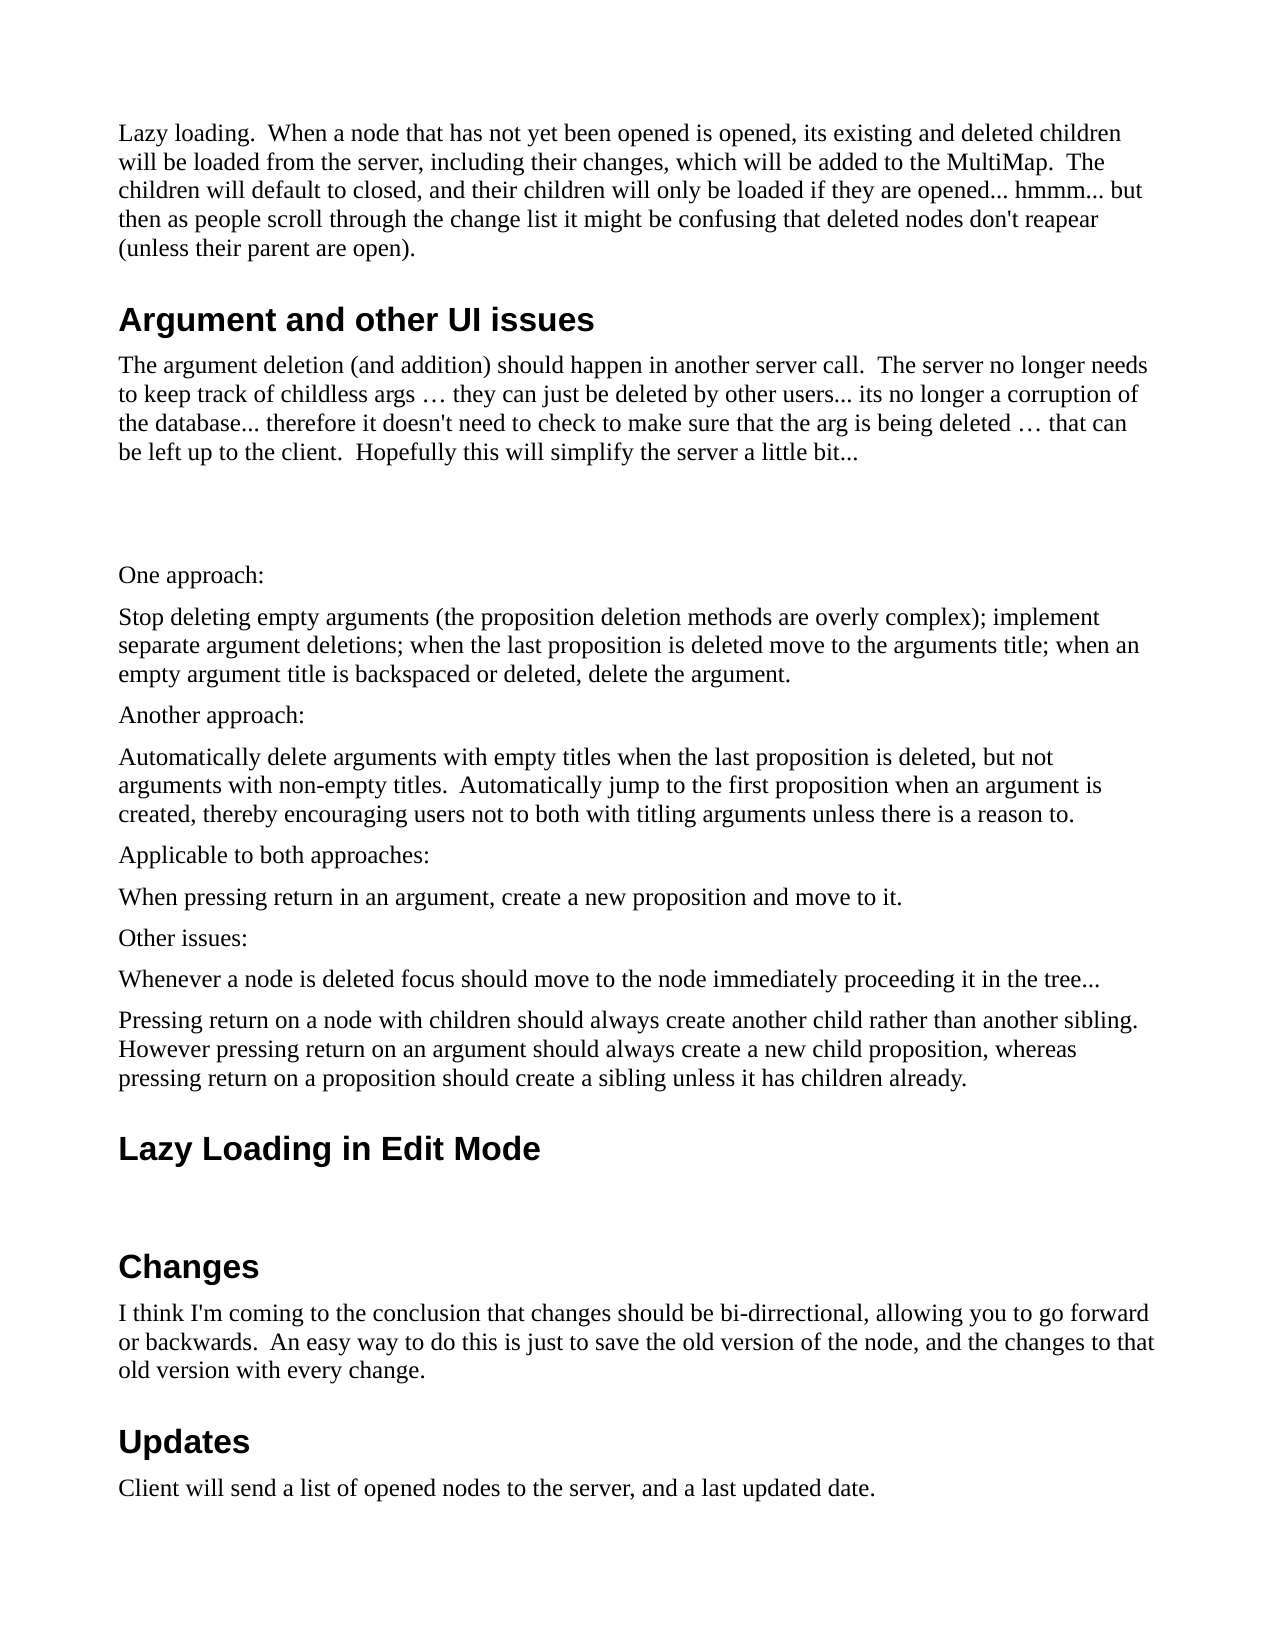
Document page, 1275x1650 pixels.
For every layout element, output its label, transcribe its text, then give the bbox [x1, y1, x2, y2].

subtitle Argument and other UI issues [118, 299, 1157, 338]
subtitle Changes [118, 1247, 1157, 1285]
text Whenever a node is deleted focus should move to the node immediately proceeding it in the tree... [118, 964, 1157, 993]
text One approach: [118, 561, 1157, 589]
text When pressing return in an argument, create a new proposition and move to it. [118, 882, 1157, 911]
text Automatically delete arguments with empty titles when the last proposition is deleted, but not arguments with non-empty titles. Automatically jump to the first proposition when an argument is created, thereby encouraging users not to both with titling arguments unless there is a reason to. [118, 742, 1157, 828]
text Applicable to both approaches: [118, 841, 1157, 869]
text Client will send a list of opened nodes to the server, and a last updated date. [118, 1473, 1157, 1501]
text Pressing return on a node with children should always create another child rather than another sibling. However pressing return on an argument should always create a new child proposition, whereas pressing return on a proposition should create a sibling unless it has children already. [118, 1006, 1157, 1092]
text The argument deletion (and addition) should happen in another server call. The server no longer needs to keep track of childless args … they can just be deleted by other users... its no longer a corruption of the database... therefore it doesn't need to check to make sure that the arg is being deleted … that can be left up to the client. Hopefully this will simplify the server a little bit... [118, 351, 1157, 466]
text I think I'm coming to the conclusion that changes should be bi-dirrectional, allowing you to go forward or backwards. An easy way to do this is just to save the old version of the node, and the changes to that old version with every change. [118, 1298, 1157, 1384]
subtitle Updates [118, 1422, 1157, 1460]
text Another approach: [118, 701, 1157, 729]
text Other issues: [118, 923, 1157, 952]
subtitle Lazy Loading in Edit Mode [118, 1129, 1157, 1168]
text Stop deleting empty arguments (the proposition deletion methods are overly complex); implement separate argument deletions; when the last proposition is deleted move to the arguments title; when an empty argument title is backspaced or deleted, delete the argument. [118, 602, 1157, 688]
text Lazy loading. When a node that has not yet been opened is opened, its existing and deleted children will be loaded from the server, including their changes, which will be added to the MultiMap. The children will default to closed, and their children will only be loaded if they are opened... hmmm... but then as people scroll through the change list it might be confusing that deleted nodes don't reapear (unless their parent are open). [118, 118, 1157, 262]
